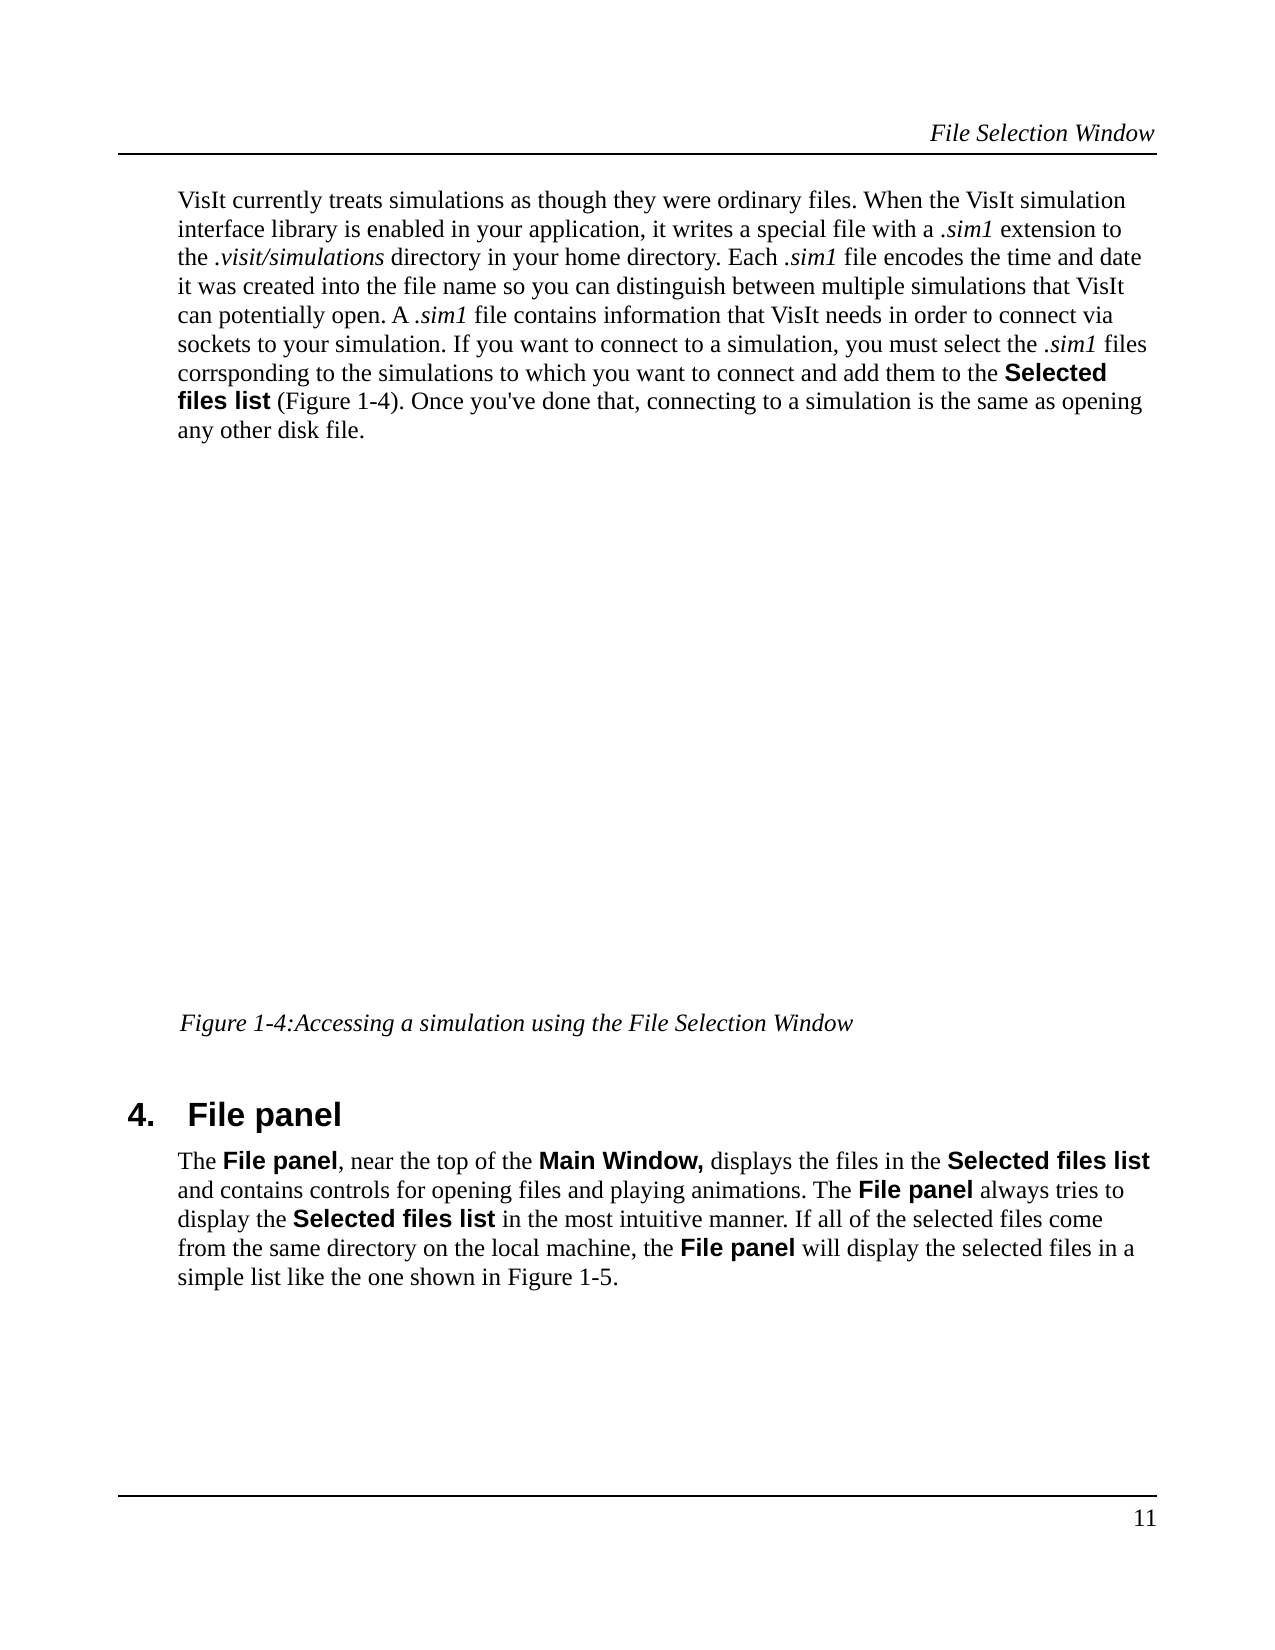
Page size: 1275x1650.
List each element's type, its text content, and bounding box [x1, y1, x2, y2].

text The File panel, near the top of the Main Window, displays the files in the Selected files list and contains controls for opening files and playing animations. The File panel always tries to display the Selected files list in the most intuitive manner. If all of the selected files come from the same directory on the local machine, the File panel will display the selected files in a simple list like the one shown in Figure 1-5. [177, 1146, 1157, 1290]
subtitle File panel [118, 496, 1157, 1134]
text VisIt currently treats simulations as though they were ordinary files. When the VisIt simulation interface library is enabled in your application, it writes a special file with a .sim1 extension to the .visit/simulations directory in your home directory. Each .sim1 file encodes the time and date it was created into the file name so you can distinguish between multiple simulations that VisIt can potentially open. A .sim1 file contains information that VisIt needs in order to connect via sockets to your simulation. If you want to connect to a simulation, you must select the .sim1 files corrsponding to the simulations to which you want to connect and add them to the Selected files list (Figure 1-4). Once you've done that, connecting to a simulation is the same as opening any other disk file. [177, 185, 1157, 444]
text Figure 1-4:Accessing a simulation using the File Selection Window [179, 468, 1096, 1037]
